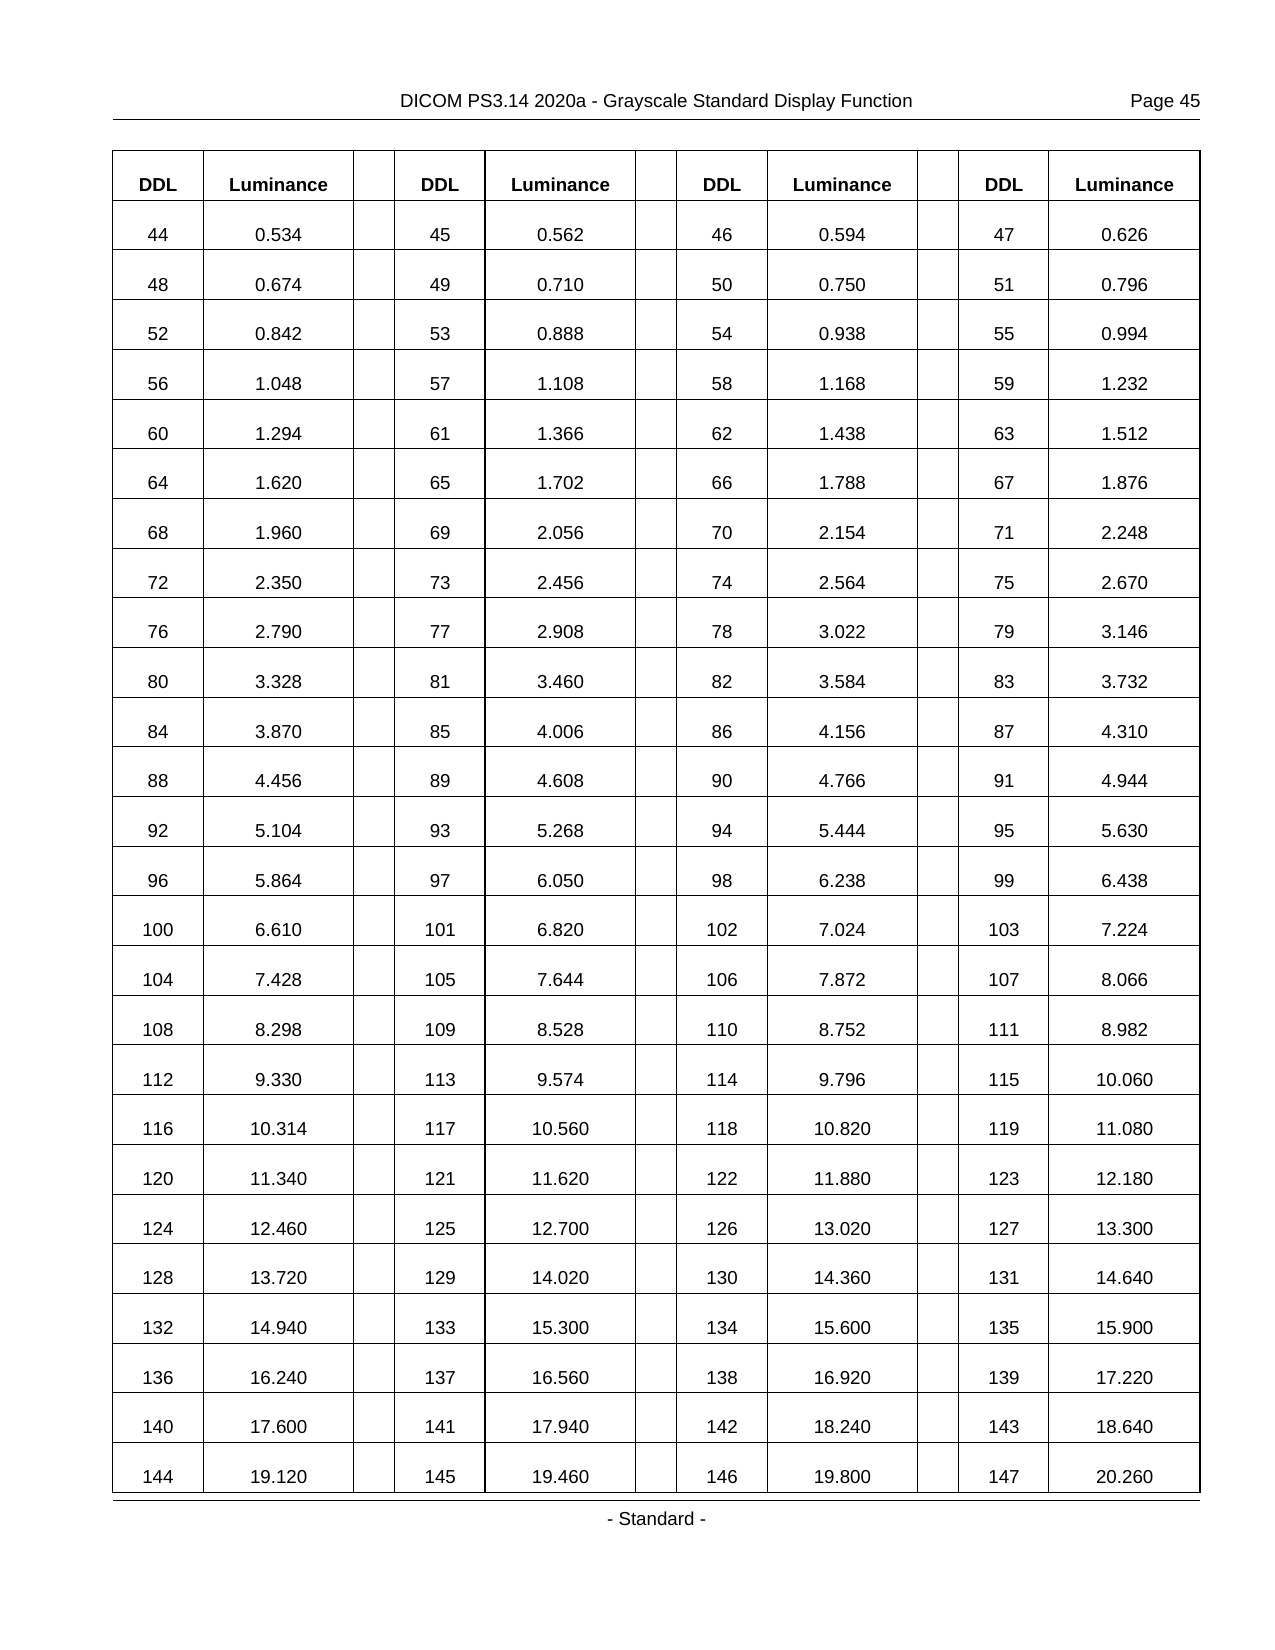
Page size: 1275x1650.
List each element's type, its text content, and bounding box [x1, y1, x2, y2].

table_cell 105 [395, 946, 484, 995]
table_cell 75 [959, 549, 1048, 597]
table_cell 17.940 [486, 1393, 635, 1442]
table_cell 80 [113, 648, 203, 697]
table_cell 0.750 [768, 250, 917, 299]
table_cell 0.710 [486, 250, 635, 299]
table_cell 3.328 [204, 648, 353, 697]
table_cell [354, 499, 394, 547]
table_cell 111 [959, 996, 1048, 1044]
table_cell [918, 1095, 958, 1144]
table_cell [918, 996, 958, 1044]
table_cell [636, 1393, 676, 1442]
table_header DDL [677, 151, 767, 200]
table_cell 15.300 [486, 1294, 635, 1342]
table_cell [354, 1195, 394, 1243]
table_cell 6.820 [486, 896, 635, 945]
table_cell 59 [959, 350, 1048, 398]
table_cell 5.630 [1049, 797, 1199, 846]
table_cell [636, 946, 676, 995]
table_cell [354, 797, 394, 846]
table_cell 6.610 [204, 896, 353, 945]
table_cell [354, 400, 394, 448]
table_cell 60 [113, 400, 203, 448]
table_cell 13.020 [768, 1195, 917, 1243]
table_cell 49 [395, 250, 484, 299]
table_cell [636, 300, 676, 349]
table_cell 15.900 [1049, 1294, 1199, 1342]
table_cell 18.640 [1049, 1393, 1199, 1442]
table_cell 65 [395, 449, 484, 498]
table_cell 14.360 [768, 1244, 917, 1293]
table_cell 87 [959, 698, 1048, 746]
table_cell 10.820 [768, 1095, 917, 1144]
table_cell 2.908 [486, 598, 635, 647]
table_cell 3.022 [768, 598, 917, 647]
table_cell 7.024 [768, 896, 917, 945]
table_cell 8.982 [1049, 996, 1199, 1044]
table_cell 13.300 [1049, 1195, 1199, 1243]
table_cell 62 [677, 400, 767, 448]
table_cell 16.240 [204, 1344, 353, 1392]
table_cell 123 [959, 1145, 1048, 1193]
table_cell 122 [677, 1145, 767, 1193]
table_cell [354, 1045, 394, 1094]
table_cell 3.584 [768, 648, 917, 697]
table_cell 20.260 [1049, 1443, 1199, 1492]
table_cell [918, 698, 958, 746]
table_cell 0.594 [768, 201, 917, 249]
table_cell 134 [677, 1294, 767, 1342]
table_cell 117 [395, 1095, 484, 1144]
table_cell 48 [113, 250, 203, 299]
table_cell [636, 896, 676, 945]
table_cell [636, 648, 676, 697]
table_cell 11.620 [486, 1145, 635, 1193]
table_cell 112 [113, 1045, 203, 1094]
table_cell 129 [395, 1244, 484, 1293]
table_cell [918, 1443, 958, 1492]
table_cell [636, 499, 676, 547]
table_cell 73 [395, 549, 484, 597]
table_cell 7.428 [204, 946, 353, 995]
table_cell [918, 747, 958, 796]
table_cell 1.366 [486, 400, 635, 448]
table_cell 74 [677, 549, 767, 597]
table_cell 98 [677, 847, 767, 895]
table_cell 101 [395, 896, 484, 945]
table_cell 50 [677, 250, 767, 299]
table_cell [354, 698, 394, 746]
table_cell 66 [677, 449, 767, 498]
table_cell 0.534 [204, 201, 353, 249]
table_cell 5.444 [768, 797, 917, 846]
table_cell 8.066 [1049, 946, 1199, 995]
table_cell 106 [677, 946, 767, 995]
table_cell 107 [959, 946, 1048, 995]
table_cell 96 [113, 847, 203, 895]
table_header Luminance [768, 151, 917, 200]
table_cell 18.240 [768, 1393, 917, 1442]
table_cell 135 [959, 1294, 1048, 1342]
table_cell 2.350 [204, 549, 353, 597]
table_cell 71 [959, 499, 1048, 547]
table_cell 7.644 [486, 946, 635, 995]
table_cell 2.056 [486, 499, 635, 547]
table_cell [918, 648, 958, 697]
table_cell [918, 1244, 958, 1293]
table_cell 138 [677, 1344, 767, 1392]
table_cell 81 [395, 648, 484, 697]
table_cell 2.248 [1049, 499, 1199, 547]
table_cell [636, 1095, 676, 1144]
table_cell [918, 896, 958, 945]
table_cell [354, 449, 394, 498]
table_cell 77 [395, 598, 484, 647]
table_cell 14.640 [1049, 1244, 1199, 1293]
table_cell 102 [677, 896, 767, 945]
table_cell 54 [677, 300, 767, 349]
table_cell 11.880 [768, 1145, 917, 1193]
table_cell [636, 1344, 676, 1392]
table_cell 124 [113, 1195, 203, 1243]
table_cell [354, 350, 394, 398]
table_cell 57 [395, 350, 484, 398]
table_cell 9.574 [486, 1045, 635, 1094]
table_cell 17.600 [204, 1393, 353, 1442]
table_cell 126 [677, 1195, 767, 1243]
table_cell [918, 1145, 958, 1193]
table_cell [918, 1294, 958, 1342]
table_cell 92 [113, 797, 203, 846]
table_cell [918, 598, 958, 647]
table_cell 90 [677, 747, 767, 796]
table_cell [354, 1244, 394, 1293]
table_cell 113 [395, 1045, 484, 1094]
table_cell [918, 1393, 958, 1442]
table_cell 47 [959, 201, 1048, 249]
table_cell 108 [113, 996, 203, 1044]
table_cell 15.600 [768, 1294, 917, 1342]
table_cell 144 [113, 1443, 203, 1492]
table_cell 1.048 [204, 350, 353, 398]
table_cell 141 [395, 1393, 484, 1442]
table_cell [918, 250, 958, 299]
table_cell 0.796 [1049, 250, 1199, 299]
table_cell 3.460 [486, 648, 635, 697]
table_cell 116 [113, 1095, 203, 1144]
table_cell 127 [959, 1195, 1048, 1243]
table_cell 94 [677, 797, 767, 846]
table_header [918, 151, 958, 200]
table_cell [354, 648, 394, 697]
table_cell 84 [113, 698, 203, 746]
table_cell [918, 1344, 958, 1392]
table_cell 63 [959, 400, 1048, 448]
table_cell 52 [113, 300, 203, 349]
table_cell 1.168 [768, 350, 917, 398]
table_cell 118 [677, 1095, 767, 1144]
table_cell 69 [395, 499, 484, 547]
table_cell [636, 598, 676, 647]
table_cell 78 [677, 598, 767, 647]
table_cell [918, 797, 958, 846]
table_cell 140 [113, 1393, 203, 1442]
table_cell 3.146 [1049, 598, 1199, 647]
table_cell 128 [113, 1244, 203, 1293]
table_cell 93 [395, 797, 484, 846]
table_cell [918, 549, 958, 597]
table_header Luminance [1049, 151, 1199, 200]
table_cell 133 [395, 1294, 484, 1342]
table_cell 0.674 [204, 250, 353, 299]
table_cell 131 [959, 1244, 1048, 1293]
table_cell 136 [113, 1344, 203, 1392]
table_cell 4.006 [486, 698, 635, 746]
table_cell 56 [113, 350, 203, 398]
table_cell 0.626 [1049, 201, 1199, 249]
table_cell [636, 847, 676, 895]
table_cell 12.460 [204, 1195, 353, 1243]
table_cell 4.310 [1049, 698, 1199, 746]
table_header Luminance [204, 151, 353, 200]
table_header DDL [395, 151, 484, 200]
table_cell [354, 300, 394, 349]
table_cell [354, 250, 394, 299]
table_header DDL [959, 151, 1048, 200]
table_cell 85 [395, 698, 484, 746]
table_cell [636, 201, 676, 249]
table_cell 1.232 [1049, 350, 1199, 398]
table_cell 16.560 [486, 1344, 635, 1392]
table_cell 4.608 [486, 747, 635, 796]
table_cell 1.438 [768, 400, 917, 448]
table_cell 0.888 [486, 300, 635, 349]
table_cell 145 [395, 1443, 484, 1492]
table_cell [918, 449, 958, 498]
table_cell 10.060 [1049, 1045, 1199, 1094]
table_cell 70 [677, 499, 767, 547]
table_cell 5.104 [204, 797, 353, 846]
table_cell [354, 598, 394, 647]
table_cell [354, 1443, 394, 1492]
table_cell 6.438 [1049, 847, 1199, 895]
table_cell 89 [395, 747, 484, 796]
table_cell [636, 350, 676, 398]
table_cell [354, 1145, 394, 1193]
table_cell 4.156 [768, 698, 917, 746]
table_cell 132 [113, 1294, 203, 1342]
table_cell 10.560 [486, 1095, 635, 1144]
table_cell 11.080 [1049, 1095, 1199, 1144]
table_cell 1.294 [204, 400, 353, 448]
table_cell 82 [677, 648, 767, 697]
table_cell 1.512 [1049, 400, 1199, 448]
table_cell 2.564 [768, 549, 917, 597]
table_cell [918, 499, 958, 547]
table_cell [354, 1344, 394, 1392]
table_cell 121 [395, 1145, 484, 1193]
table_cell 0.938 [768, 300, 917, 349]
table_cell 5.864 [204, 847, 353, 895]
table_cell 97 [395, 847, 484, 895]
table_cell 1.876 [1049, 449, 1199, 498]
table_cell 7.224 [1049, 896, 1199, 945]
table_cell 9.330 [204, 1045, 353, 1094]
table_cell [636, 1045, 676, 1094]
table_cell [354, 996, 394, 1044]
table_cell 137 [395, 1344, 484, 1392]
table_cell [636, 1145, 676, 1193]
table_cell 88 [113, 747, 203, 796]
table_cell 6.238 [768, 847, 917, 895]
table_cell 67 [959, 449, 1048, 498]
table_cell 14.020 [486, 1244, 635, 1293]
table_cell 64 [113, 449, 203, 498]
table_cell 2.790 [204, 598, 353, 647]
table_cell 95 [959, 797, 1048, 846]
table_cell 6.050 [486, 847, 635, 895]
table_cell [636, 747, 676, 796]
table_cell 19.800 [768, 1443, 917, 1492]
table_cell 1.702 [486, 449, 635, 498]
table_cell 79 [959, 598, 1048, 647]
table_cell 7.872 [768, 946, 917, 995]
table_cell 44 [113, 201, 203, 249]
table_cell [918, 350, 958, 398]
table_cell [354, 896, 394, 945]
table_cell [636, 549, 676, 597]
table_cell 147 [959, 1443, 1048, 1492]
table_cell 130 [677, 1244, 767, 1293]
table_cell 4.944 [1049, 747, 1199, 796]
table_cell 143 [959, 1393, 1048, 1442]
table_cell [636, 1443, 676, 1492]
table_cell [354, 1095, 394, 1144]
table_cell [354, 1294, 394, 1342]
table_cell [918, 946, 958, 995]
table_cell 3.732 [1049, 648, 1199, 697]
table_cell [636, 250, 676, 299]
table_cell [354, 946, 394, 995]
table_cell 17.220 [1049, 1344, 1199, 1392]
table_cell 0.994 [1049, 300, 1199, 349]
table_cell 103 [959, 896, 1048, 945]
table_cell 72 [113, 549, 203, 597]
table_cell 12.180 [1049, 1145, 1199, 1193]
table_cell [636, 449, 676, 498]
table_cell 114 [677, 1045, 767, 1094]
table_cell 68 [113, 499, 203, 547]
table_cell 142 [677, 1393, 767, 1442]
table_cell 0.562 [486, 201, 635, 249]
table_cell [636, 400, 676, 448]
table_cell 0.842 [204, 300, 353, 349]
table_cell 1.788 [768, 449, 917, 498]
table_cell 61 [395, 400, 484, 448]
table_cell 1.960 [204, 499, 353, 547]
table_header Luminance [486, 151, 635, 200]
table_cell 86 [677, 698, 767, 746]
table_cell 14.940 [204, 1294, 353, 1342]
table_cell 100 [113, 896, 203, 945]
table_cell [636, 1294, 676, 1342]
table_cell 53 [395, 300, 484, 349]
table_cell 120 [113, 1145, 203, 1193]
table_header [636, 151, 676, 200]
table_cell 46 [677, 201, 767, 249]
table_cell 58 [677, 350, 767, 398]
table_cell [354, 747, 394, 796]
table_cell 76 [113, 598, 203, 647]
table_cell 115 [959, 1045, 1048, 1094]
table_cell 45 [395, 201, 484, 249]
table_cell 139 [959, 1344, 1048, 1392]
table_cell [918, 1195, 958, 1243]
table_cell 119 [959, 1095, 1048, 1144]
table_cell [636, 698, 676, 746]
table_cell 8.752 [768, 996, 917, 1044]
table_cell 8.298 [204, 996, 353, 1044]
table_cell 104 [113, 946, 203, 995]
table_cell 4.456 [204, 747, 353, 796]
table_cell 2.670 [1049, 549, 1199, 597]
table_cell [636, 1244, 676, 1293]
table_cell 5.268 [486, 797, 635, 846]
table_cell 19.460 [486, 1443, 635, 1492]
table_cell 99 [959, 847, 1048, 895]
table_cell [354, 201, 394, 249]
table_cell 10.314 [204, 1095, 353, 1144]
table_header DDL [113, 151, 203, 200]
table_cell [918, 300, 958, 349]
table_cell 8.528 [486, 996, 635, 1044]
table_cell 55 [959, 300, 1048, 349]
table_cell 91 [959, 747, 1048, 796]
table_cell [636, 797, 676, 846]
table_cell [918, 201, 958, 249]
table_cell 16.920 [768, 1344, 917, 1392]
table_cell 4.766 [768, 747, 917, 796]
table_cell 109 [395, 996, 484, 1044]
table_cell [918, 847, 958, 895]
table_cell 13.720 [204, 1244, 353, 1293]
table_cell 51 [959, 250, 1048, 299]
table_cell [636, 1195, 676, 1243]
table_header [354, 151, 394, 200]
table_cell [636, 996, 676, 1044]
table_cell 3.870 [204, 698, 353, 746]
table_cell 83 [959, 648, 1048, 697]
table_cell 2.154 [768, 499, 917, 547]
table_cell 9.796 [768, 1045, 917, 1094]
table_cell 1.108 [486, 350, 635, 398]
table_cell 12.700 [486, 1195, 635, 1243]
table_cell [354, 1393, 394, 1442]
table_cell [918, 1045, 958, 1094]
table_cell 110 [677, 996, 767, 1044]
table_cell 146 [677, 1443, 767, 1492]
table_cell [354, 847, 394, 895]
table_cell 11.340 [204, 1145, 353, 1193]
table_cell 125 [395, 1195, 484, 1243]
table_cell [918, 400, 958, 448]
table_cell 19.120 [204, 1443, 353, 1492]
table_cell 2.456 [486, 549, 635, 597]
table_cell [354, 549, 394, 597]
table_cell 1.620 [204, 449, 353, 498]
